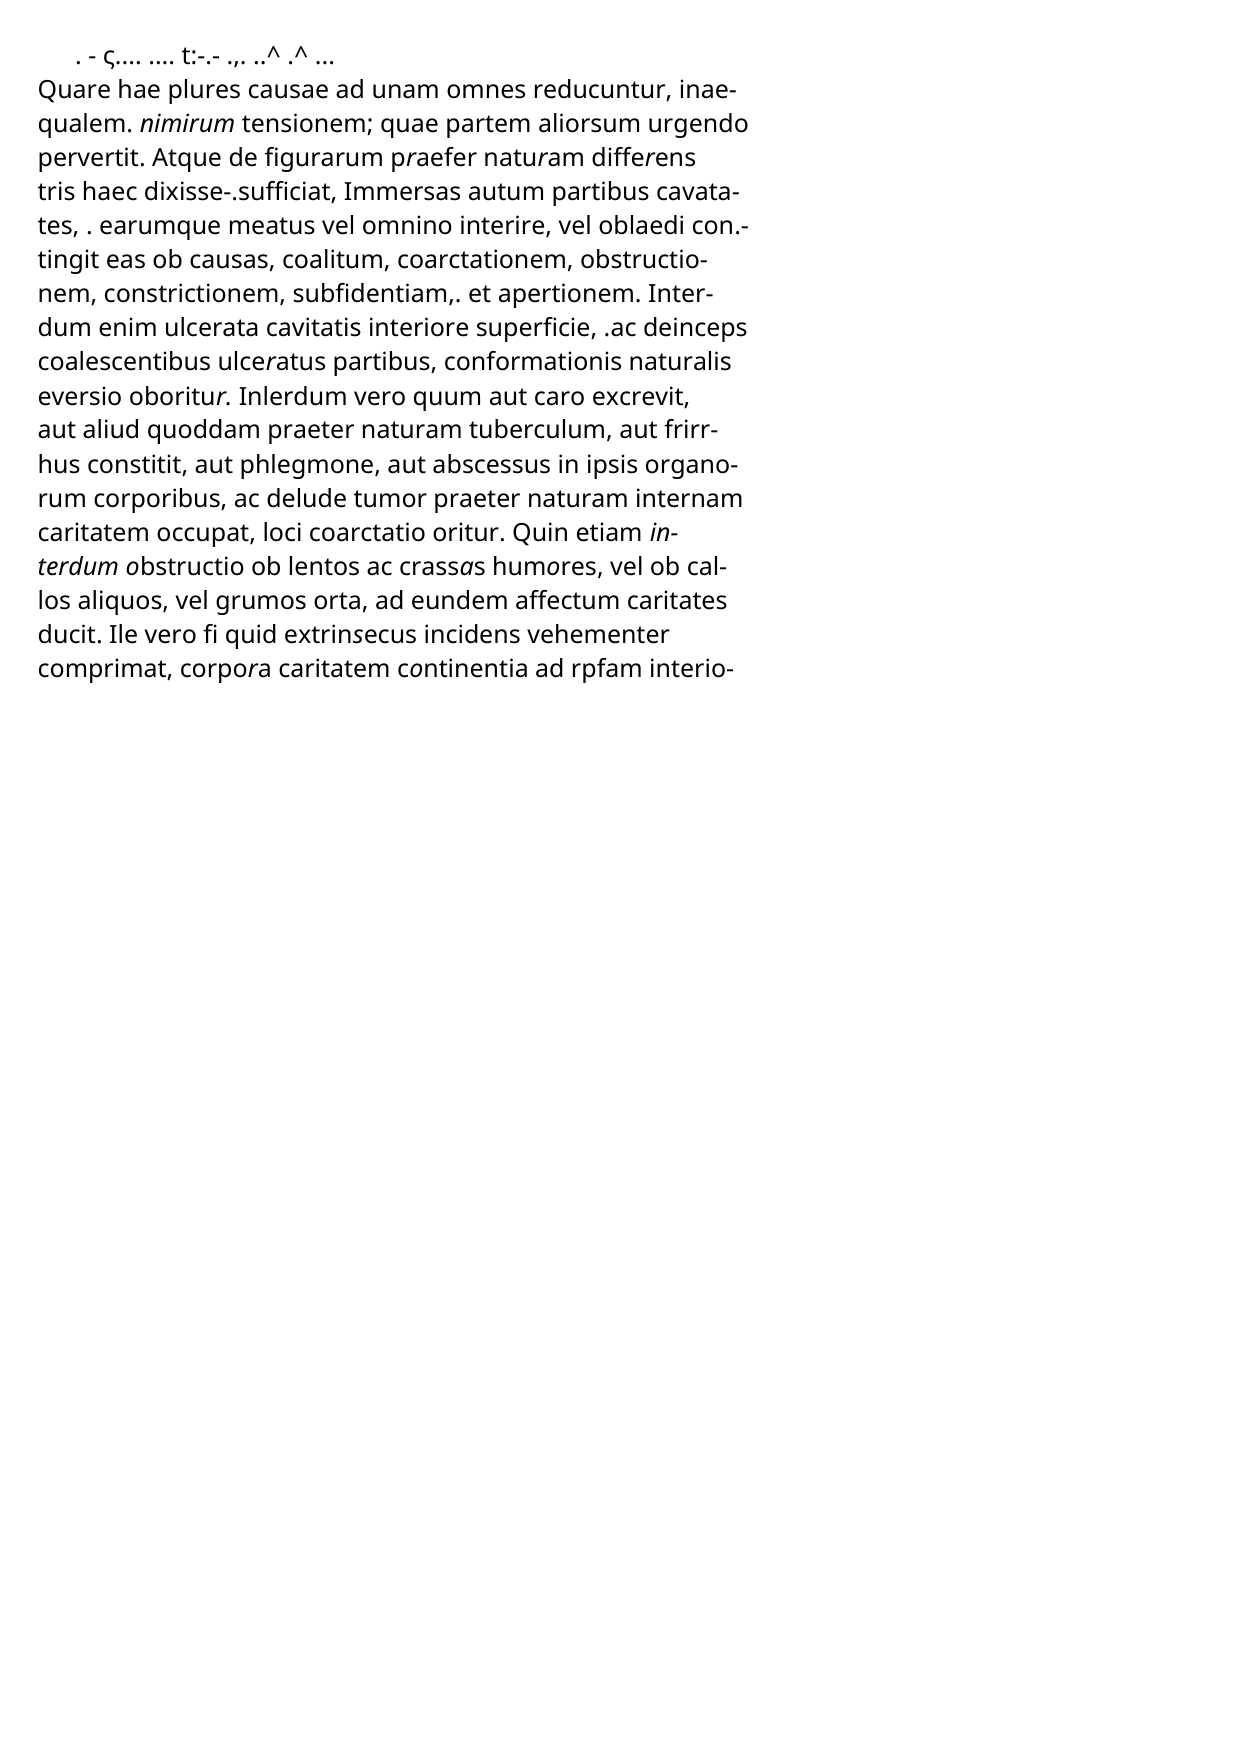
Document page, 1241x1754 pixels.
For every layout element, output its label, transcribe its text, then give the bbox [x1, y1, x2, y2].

text . - ς.... .... t:-.- .,. ..^ .^ ... Quare hae plures causae ad unam omnes reducuntur, inae- qualem. nimirum tensionem; quae partem aliorsum urgendo pervertit. Atque de figurarum praefer naturam differens tris haec dixisse-.sufficiat, Immersas autum partibus cavata- tes, . earumque meatus vel omnino interire, vel oblaedi con.- tingit eas ob causas, coalitum, coarctationem, obstructio- nem, constrictionem, subfidentiam,. et apertionem. Inter- dum enim ulcerata cavitatis interiore superficie, .ac deinceps coalescentibus ulceratus partibus, conformationis naturalis eversio oboritur. Inlerdum vero quum aut caro excrevit, aut aliud quoddam praeter naturam tuberculum, aut frirr- hus constitit, aut phlegmone, aut abscessus in ipsis organo- rum corporibus, ac delude tumor praeter naturam internam caritatem occupat, loci coarctatio oritur. Quin etiam in- terdum obstructio ob lentos ac crassas humores, vel ob cal- los aliquos, vel grumos orta, ad eundem affectum caritates ducit. Ile vero fi quid extrinsecus incidens vehementer comprimat, corpora caritatem continentia ad rpfam interio- [37, 37, 1203, 685]
